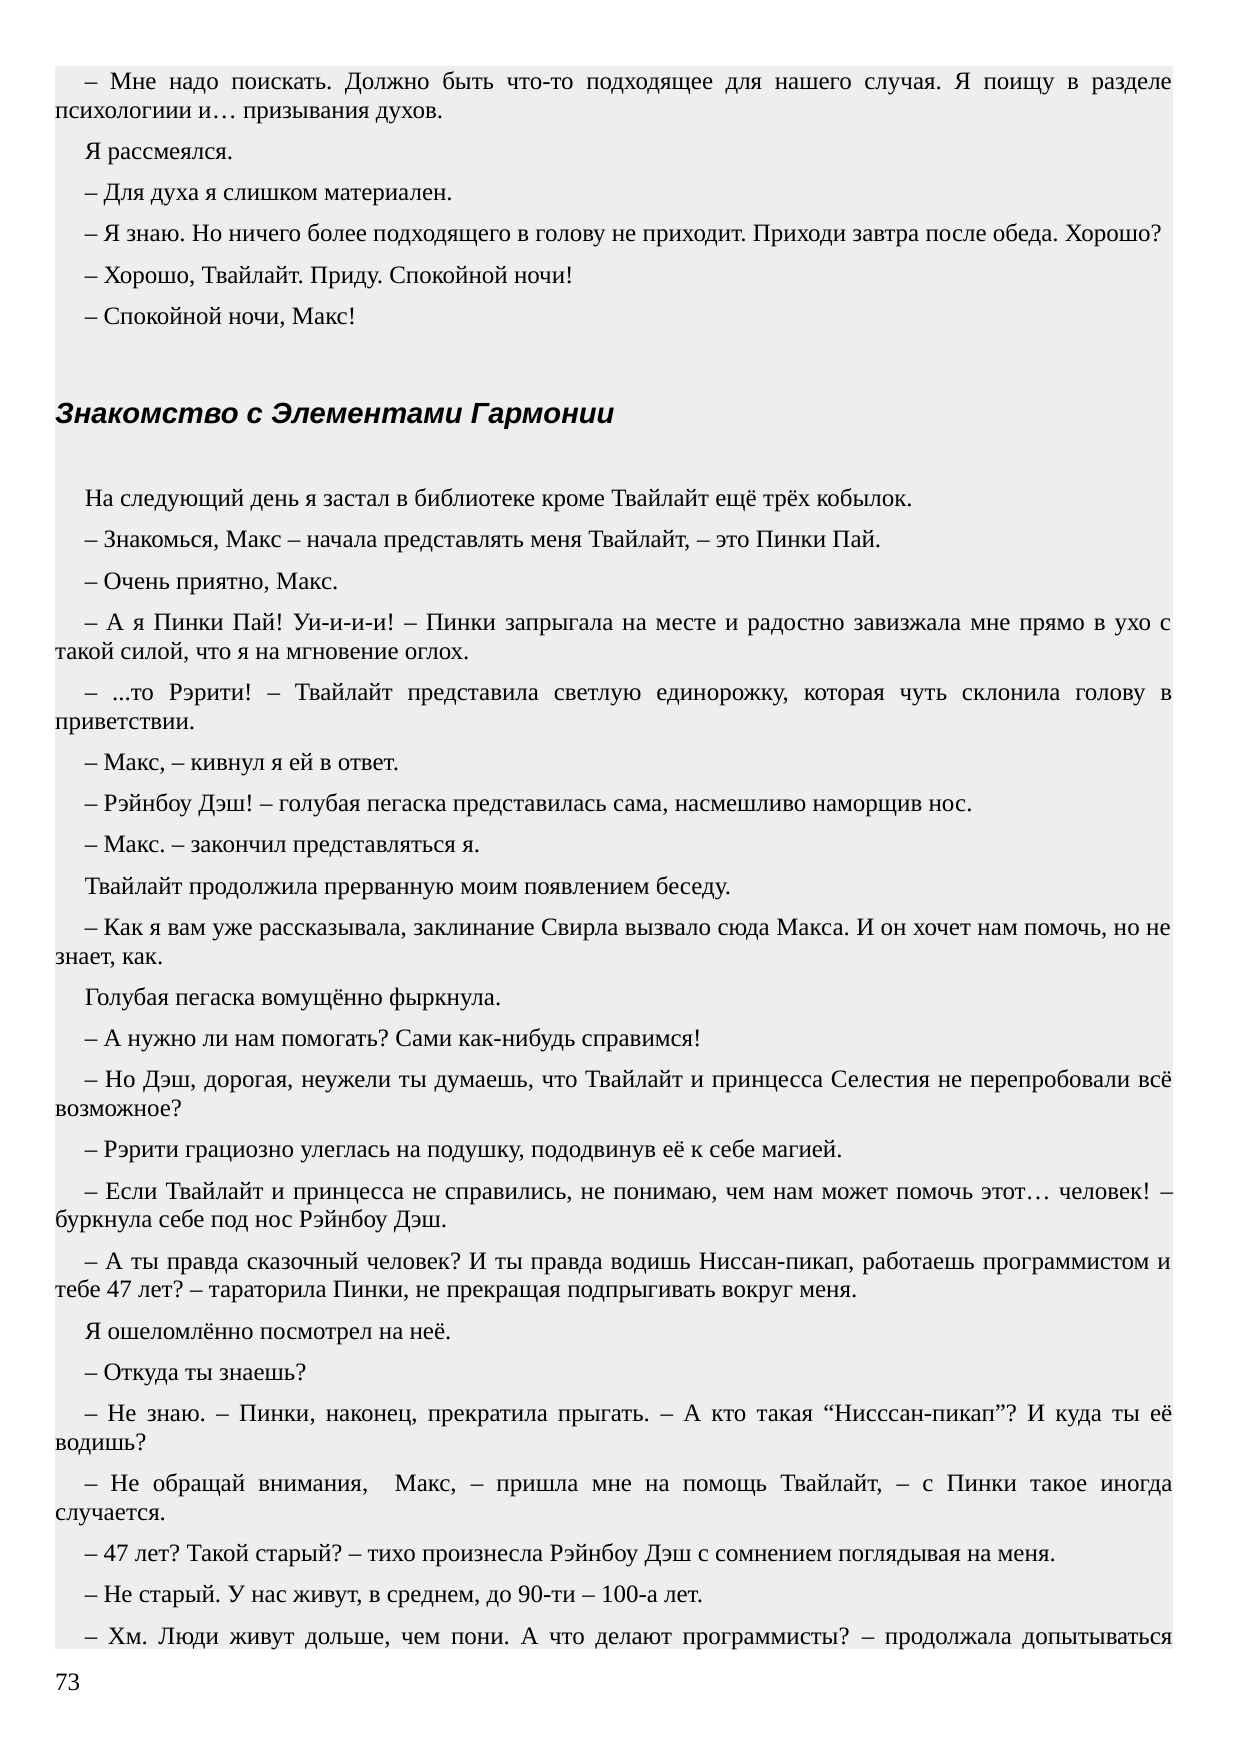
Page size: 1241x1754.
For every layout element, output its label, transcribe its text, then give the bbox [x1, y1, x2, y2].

text Я ошеломлённо посмотрел на неё. [55, 1316, 1173, 1344]
text – Не знаю. – Пинки, наконец, прекратила прыгать. – А кто такая “Нисссан-пикап”? И куда ты её водишь? [55, 1398, 1173, 1456]
text – ...то Рэрити! – Твайлайт представила светлую единорожку, которая чуть склонила голову в приветствии. [55, 677, 1173, 734]
text Твайлайт продолжила прерванную моим появлением беседу. [55, 871, 1173, 899]
text – А нужно ли нам помогать? Сами как-нибудь справимся! [55, 1023, 1173, 1052]
text – Я знаю. Но ничего более подходящего в голову не приходит. Приходи завтра после обеда. Хорошо? [55, 218, 1173, 247]
text – Рэйнбоу Дэш! – голубая пегаска представилась сама, насмешливо наморщив нос. [55, 788, 1173, 817]
text – Хм. Люди живут дольше, чем пони. А что делают программисты? – продолжала допытываться [55, 1621, 1173, 1649]
text – Спокойной ночи, Макс! [55, 301, 1173, 330]
text – Откуда ты знаешь? [55, 1357, 1173, 1386]
text – Не старый. У нас живут, в среднем, до 90-ти – 100-а лет. [55, 1579, 1173, 1608]
text – Рэрити грациозно улеглась на подушку, пододвинув её к себе магией. [55, 1134, 1173, 1163]
text – А я Пинки Пай! Уи-и-и-и! – Пинки запрыгала на месте и радостно завизжала мне прямо в ухо с такой силой, что я на мгновение оглох. [55, 607, 1173, 664]
text Голубая пегаска вомущённо фыркнула. [55, 982, 1173, 1011]
text – Но Дэш, дорогая, неужели ты думаешь, что Твайлайт и принцесса Селестия не перепробовали всё возможное? [55, 1064, 1173, 1122]
text – А ты правда сказочный человек? И ты правда водишь Ниссан-пикап, работаешь программистом и тебе 47 лет? – тараторила Пинки, не прекращая подпрыгивать вокруг меня. [55, 1246, 1173, 1303]
text – Хорошо, Твайлайт. Приду. Спокойной ночи! [55, 260, 1173, 288]
text Я рассмеялся. [55, 136, 1173, 165]
text – 47 лет? Такой старый? – тихо произнесла Рэйнбоу Дэш с сомнением поглядывая на меня. [55, 1538, 1173, 1567]
text – Для духа я слишком материален. [55, 177, 1173, 206]
text На следующий день я застал в библиотеке кроме Твайлайт ещё трёх кобылок. [55, 483, 1173, 512]
text – Очень приятно, Макс. [55, 566, 1173, 594]
text – Как я вам уже рассказывала, заклинание Свирла вызвало сюда Макса. И он хочет нам помочь, но не знает, как. [55, 912, 1173, 969]
text – Мне надо поискать. Должно быть что-то подходящее для нашего случая. Я поищу в разделе психологиии и… призывания духов. [55, 66, 1173, 123]
subtitle Знакомство с Элементами Гармонии [55, 396, 1173, 429]
text – Знакомься, Макс – начала представлять меня Твайлайт, – это Пинки Пай. [55, 524, 1173, 553]
text – Если Твайлайт и принцесса не справились, не понимаю, чем нам может помочь этот… человек! – буркнула себе под нос Рэйнбоу Дэш. [55, 1176, 1173, 1233]
text – Не обращай внимания, Макс, – пришла мне на помощь Твайлайт, – с Пинки такое иногда случается. [55, 1468, 1173, 1526]
text – Макс. – закончил представляться я. [55, 829, 1173, 858]
text – Макс, – кивнул я ей в ответ. [55, 747, 1173, 776]
